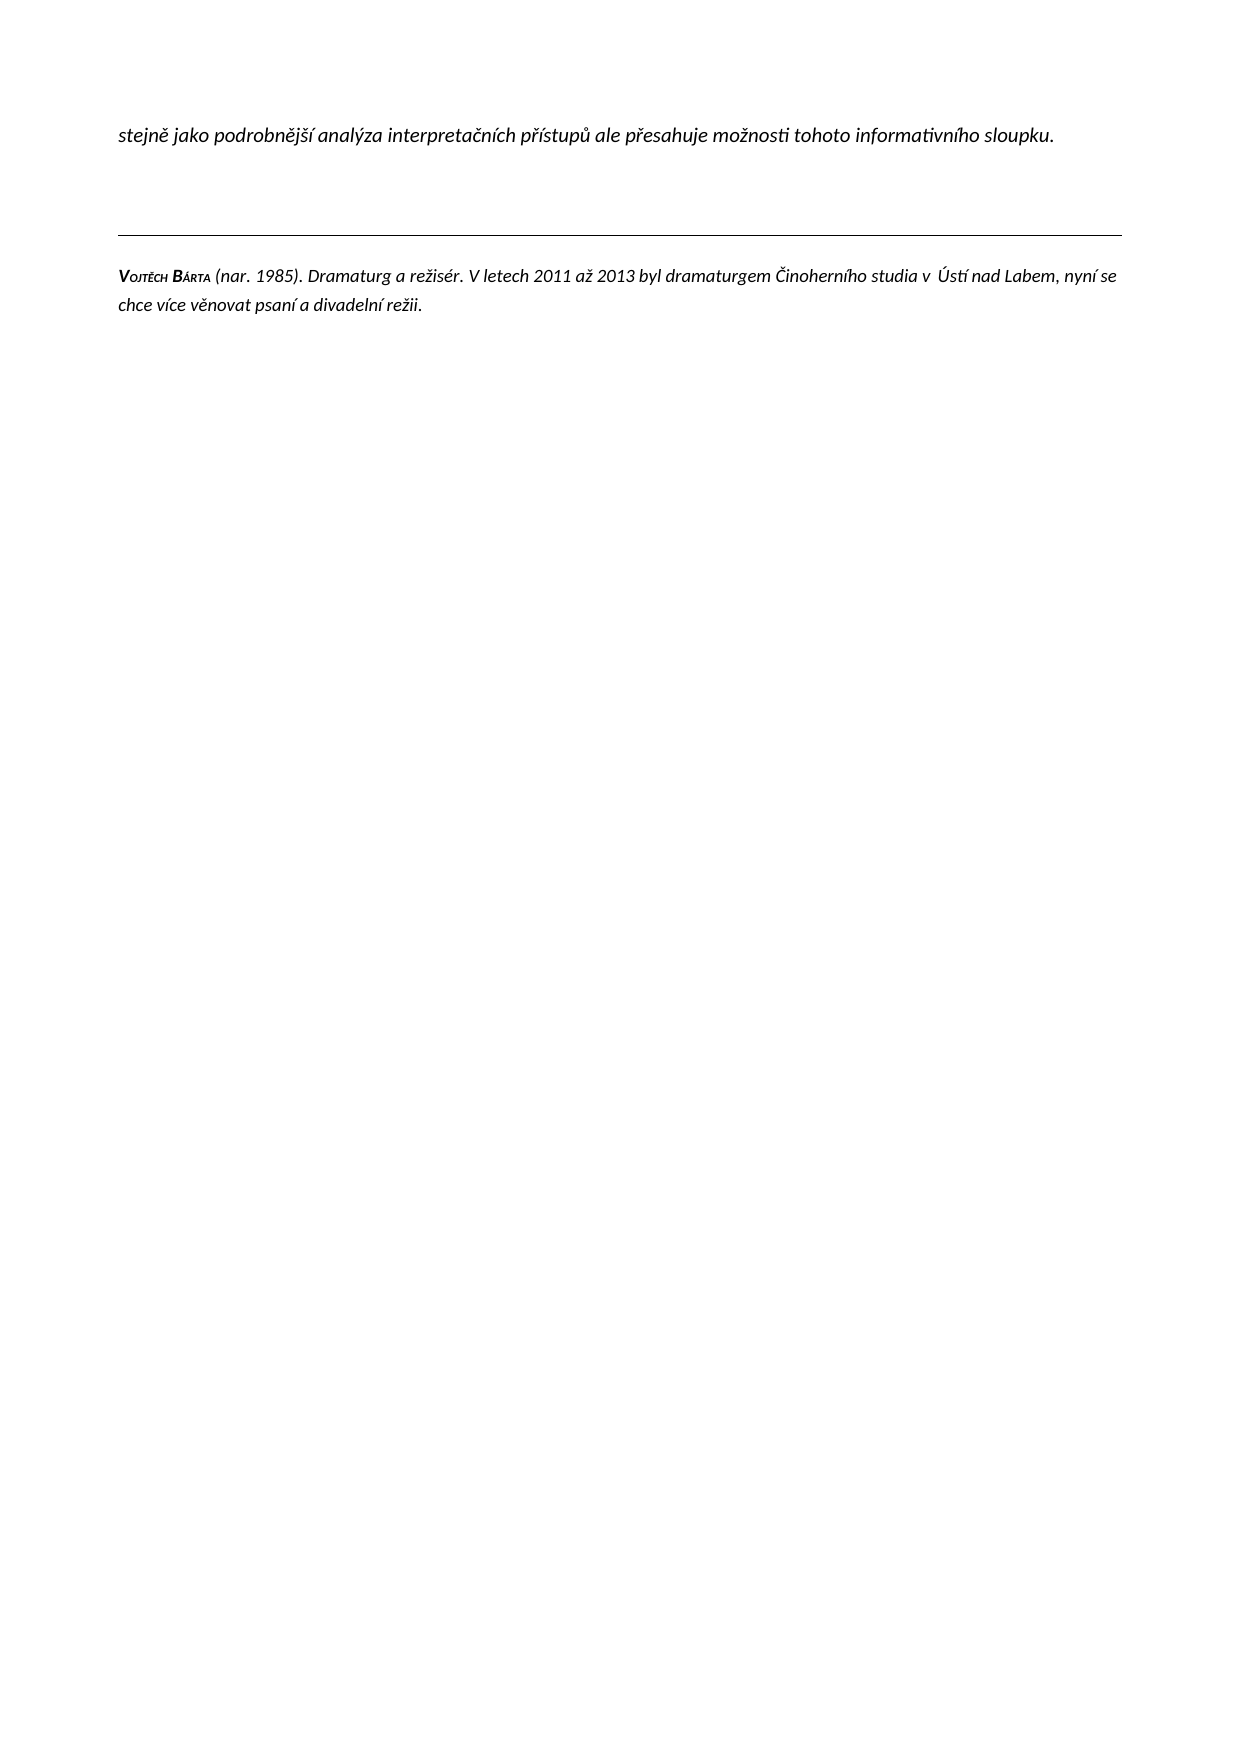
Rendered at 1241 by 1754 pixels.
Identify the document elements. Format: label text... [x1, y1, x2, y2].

text stejně jako podrobnější analýza interpretačních přístupů ale přesahuje možnosti tohoto informativního sloupku. [118, 118, 1122, 147]
text Vojtěch Bárta (nar. 1985). Dramaturg a režisér. V letech 2011 až 2013 byl dramaturgem Činoherního studia v Ústí nad Labem, nyní se chce více věnovat psaní a divadelní režii. [118, 236, 1122, 316]
